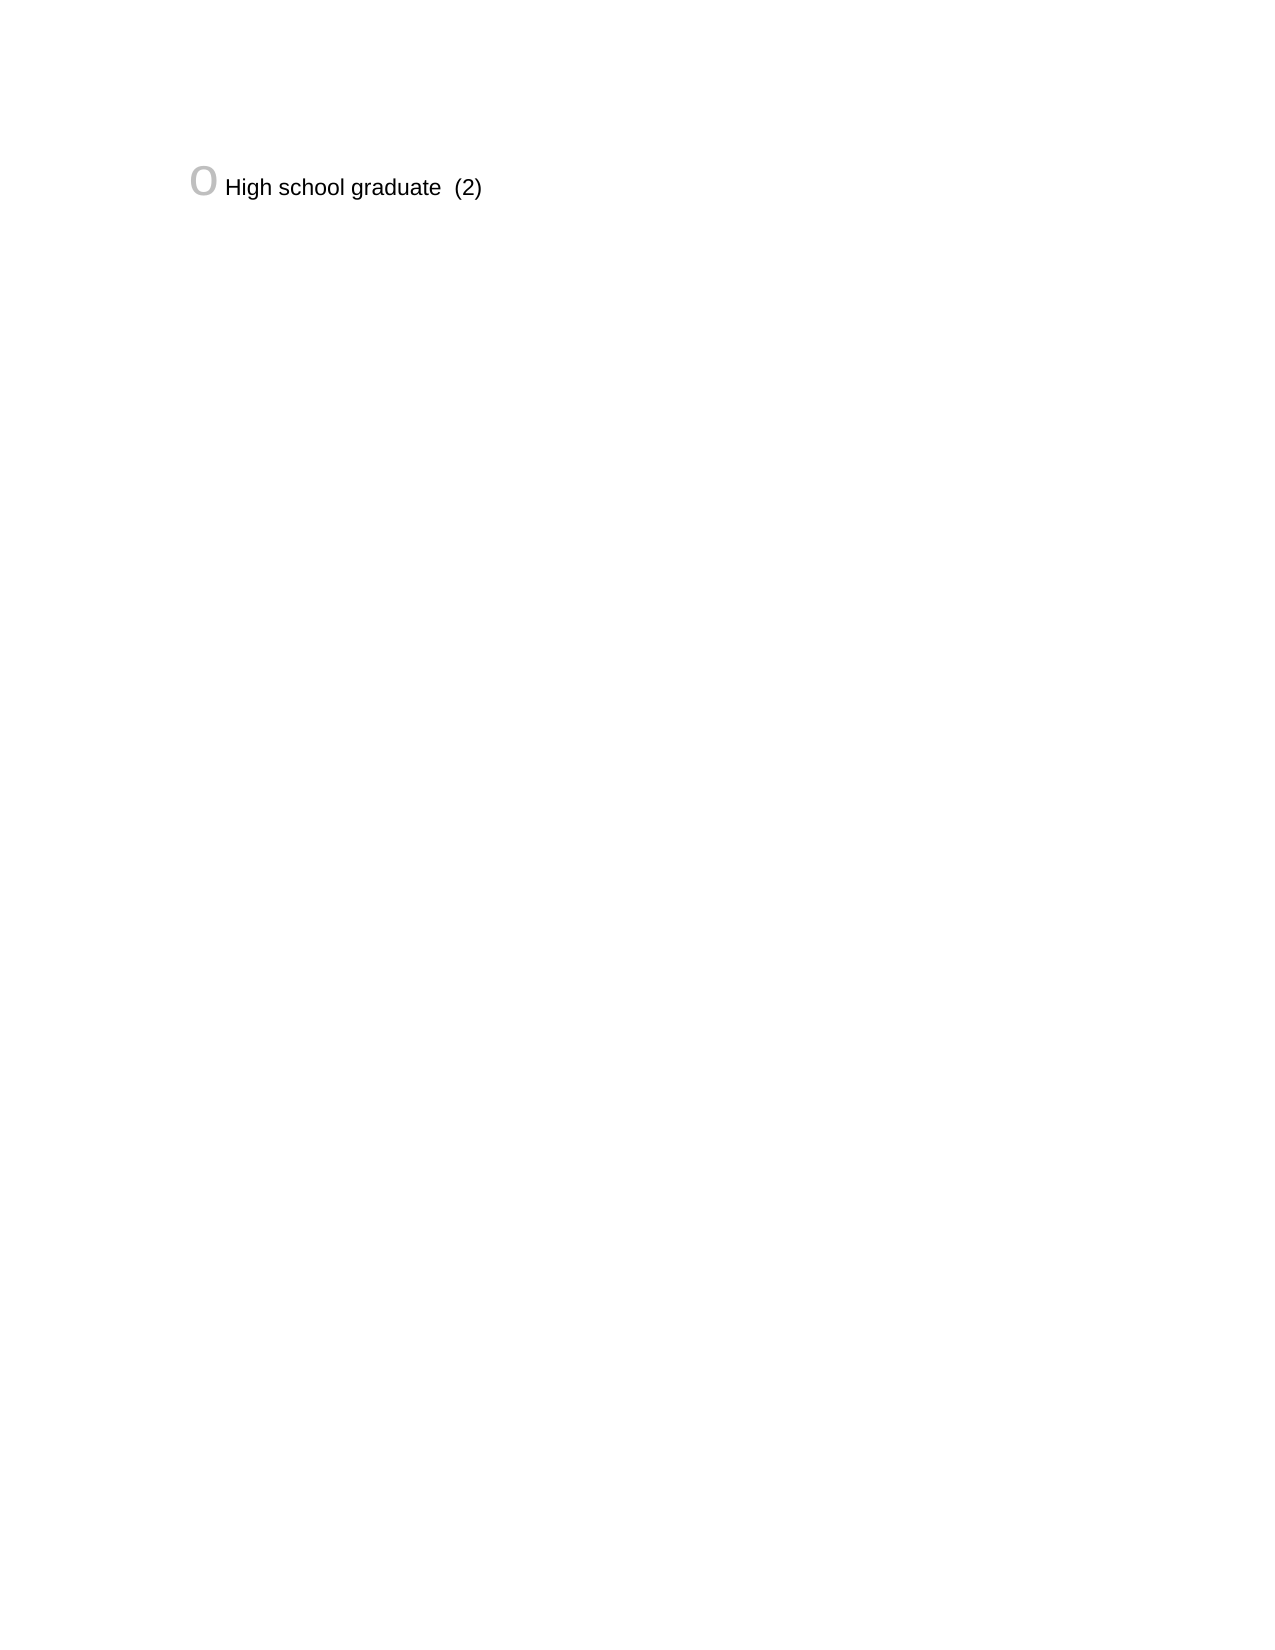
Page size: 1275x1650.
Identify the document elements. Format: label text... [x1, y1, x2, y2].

list High school graduate (2) [187, 150, 1125, 211]
